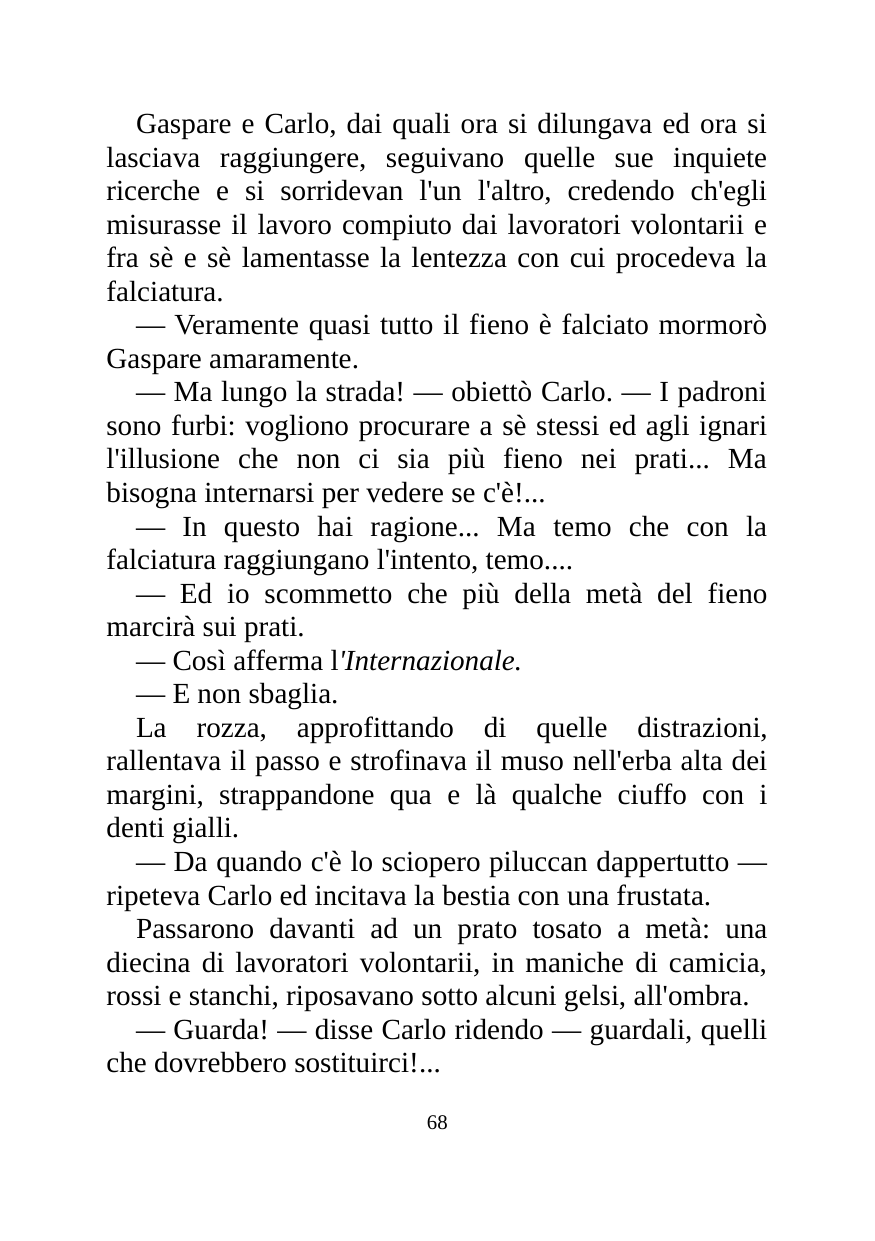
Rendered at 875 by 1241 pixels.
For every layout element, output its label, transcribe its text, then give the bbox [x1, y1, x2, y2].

text — Guarda! — disse Carlo ridendo — guardali, quelli che dovrebbero sostituirci!... [106, 1012, 768, 1079]
text — Veramente quasi tutto il fieno è falciato mormorò Gaspare amaramente. [106, 307, 768, 374]
text — Così afferma l'Internazionale. [106, 643, 768, 676]
text — Da quando c'è lo sciopero piluccan dappertutto — ripeteva Carlo ed incitava la bestia con una frustata. [106, 844, 768, 911]
text — E non sbaglia. [106, 676, 768, 710]
text — Ma lungo la strada! — obiettò Carlo. — I padroni sono furbi: vogliono procurare a sè stessi ed agli ignari l'illusione che non ci sia più fieno nei prati... Ma bisogna internarsi per vedere se c'è!... [106, 374, 768, 509]
text La rozza, approfittando di quelle distrazioni, rallentava il passo e strofinava il muso nell'erba alta dei margini, strappandone qua e là qualche ciuffo con i denti gialli. [106, 710, 768, 844]
text — In questo hai ragione... Ma temo che con la falciatura raggiungano l'intento, temo.... [106, 509, 768, 576]
text Passarono davanti ad un prato tosato a metà: una diecina di lavoratori volontarii, in maniche di camicia, rossi e stanchi, riposavano sotto alcuni gelsi, all'ombra. [106, 911, 768, 1012]
text Gaspare e Carlo, dai quali ora si dilungava ed ora si lasciava raggiungere, seguivano quelle sue inquiete ricerche e si sorridevan l'un l'altro, credendo ch'egli misurasse il lavoro compiuto dai lavoratori volontarii e fra sè e sè lamentasse la lentezza con cui procedeva la falciatura. [106, 106, 768, 307]
text — Ed io scommetto che più della metà del fieno marcirà sui prati. [106, 576, 768, 643]
